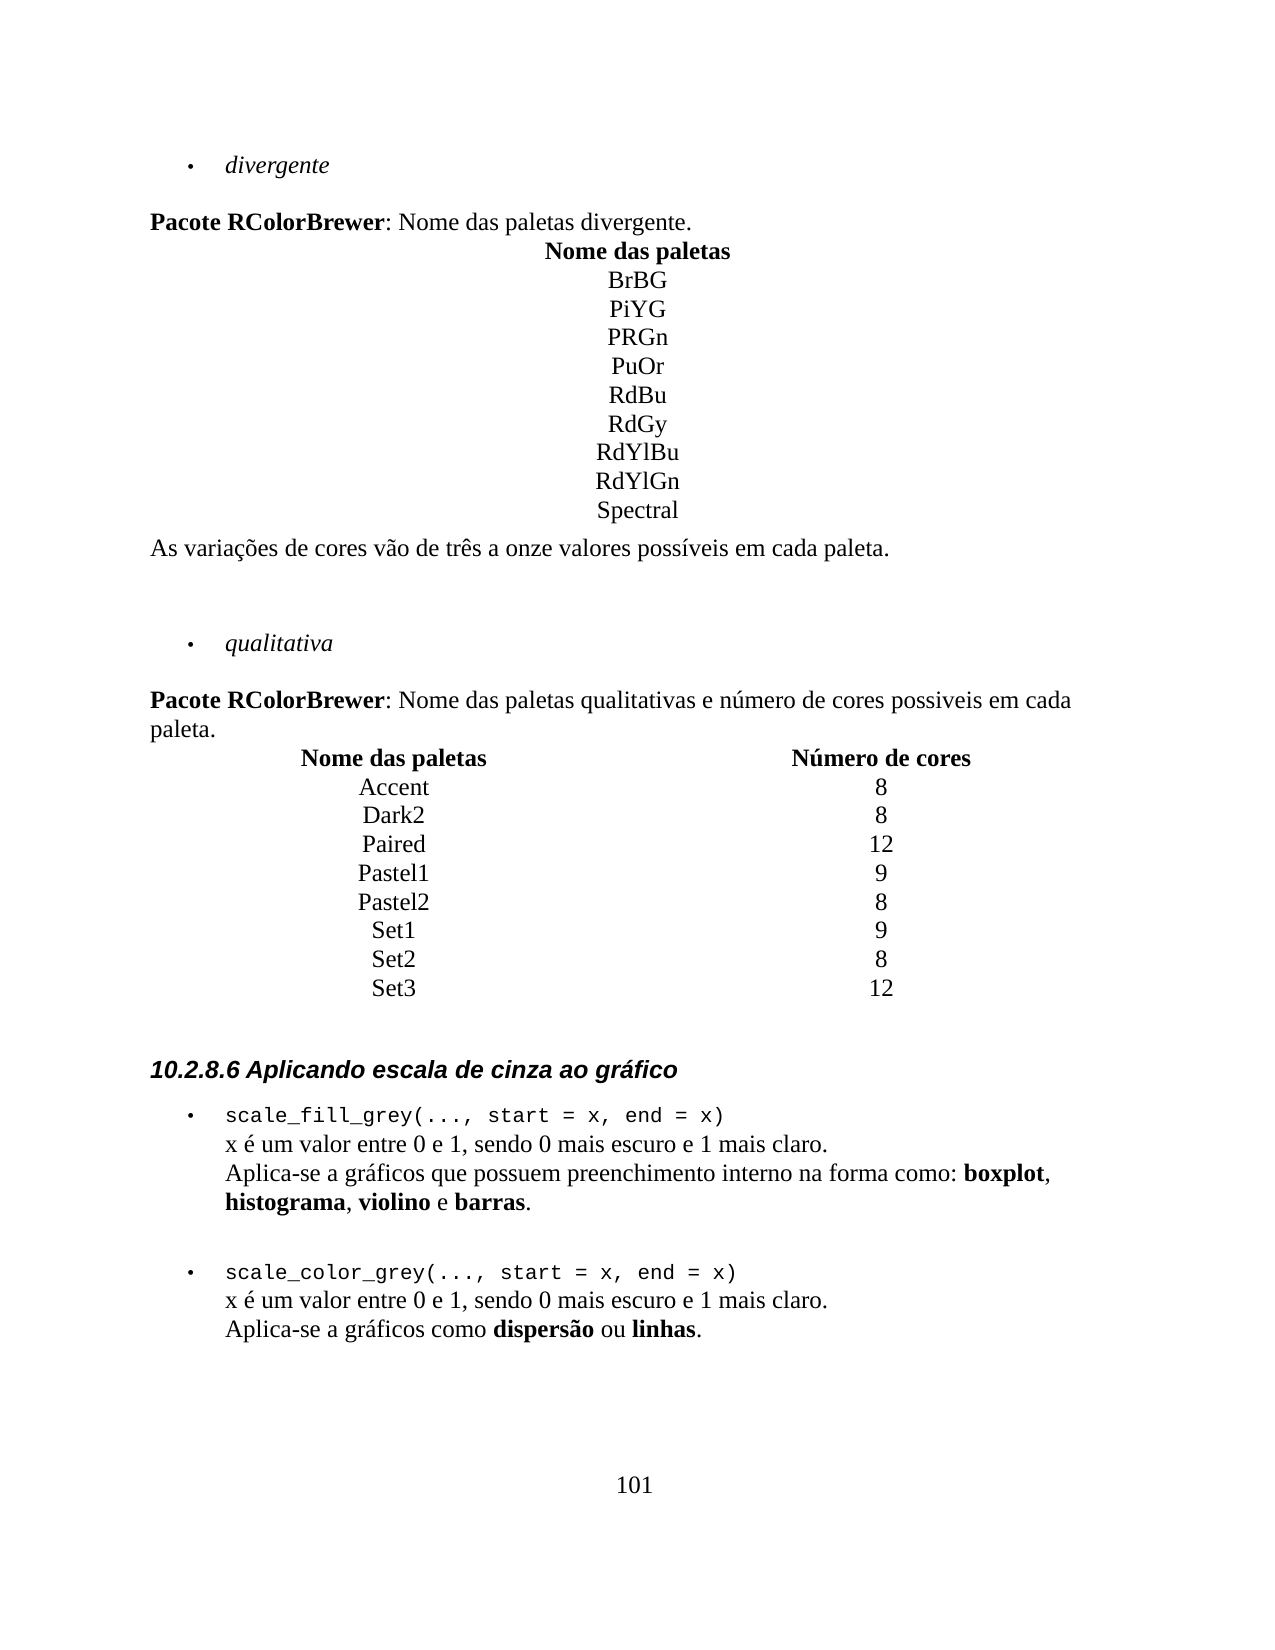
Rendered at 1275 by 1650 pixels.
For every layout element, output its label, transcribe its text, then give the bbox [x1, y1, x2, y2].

table_cell PuOr [150, 351, 1125, 380]
table_cell RdYlBu [150, 438, 1125, 466]
table_cell 8 [638, 944, 1125, 973]
list qualitativa [187, 628, 1125, 685]
list scale_color_grey(..., start = x, end = x) x é um valor entre 0 e 1, sendo 0 mais escuro e 1 mais claro. Aplica-se a gráficos como dispersão ou linhas. [187, 1262, 1125, 1372]
table_cell PiYG [150, 294, 1125, 322]
table_cell 8 [638, 887, 1125, 915]
text Pacote RColorBrewer: Nome das paletas divergente. [150, 207, 1125, 236]
subtitle 10.2.8.6 Aplicando escala de cinza ao gráfico [150, 1055, 1125, 1084]
text Pacote RColorBrewer: Nome das paletas qualitativas e número de cores possiveis em cada paleta. [150, 685, 1125, 743]
table_cell Pastel2 [150, 887, 637, 915]
table_cell Spectral [150, 495, 1125, 524]
table_cell RdBu [150, 380, 1125, 409]
table_cell Accent [150, 772, 637, 800]
table_cell PRGn [150, 323, 1125, 351]
table_cell Set3 [150, 973, 637, 1002]
list scale_fill_grey(..., start = x, end = x) x é um valor entre 0 e 1, sendo 0 mais escuro e 1 mais claro. Aplica-se a gráficos que possuem preenchimento interno na forma como: boxplot, histograma, violino e barras. [187, 1105, 1125, 1244]
list divergente [187, 150, 1125, 207]
table_cell BrBG [150, 265, 1125, 294]
table_cell RdYlGn [150, 466, 1125, 495]
table_cell RdGy [150, 409, 1125, 437]
table_header Nome das paletas [150, 236, 1125, 265]
table_cell 8 [638, 772, 1125, 800]
table_cell Set1 [150, 915, 637, 944]
table_cell 9 [638, 915, 1125, 944]
table_header Nome das paletas [150, 743, 637, 772]
table_cell 8 [638, 800, 1125, 829]
table_header Número de cores [638, 743, 1125, 772]
text As variações de cores vão de três a onze valores possíveis em cada paleta. [150, 533, 1125, 590]
table_cell Set2 [150, 944, 637, 973]
table_cell 12 [638, 973, 1125, 1002]
table_cell Paired [150, 829, 637, 858]
table_cell 9 [638, 858, 1125, 887]
table_cell Dark2 [150, 800, 637, 829]
table_cell 12 [638, 829, 1125, 858]
table_cell Pastel1 [150, 858, 637, 887]
